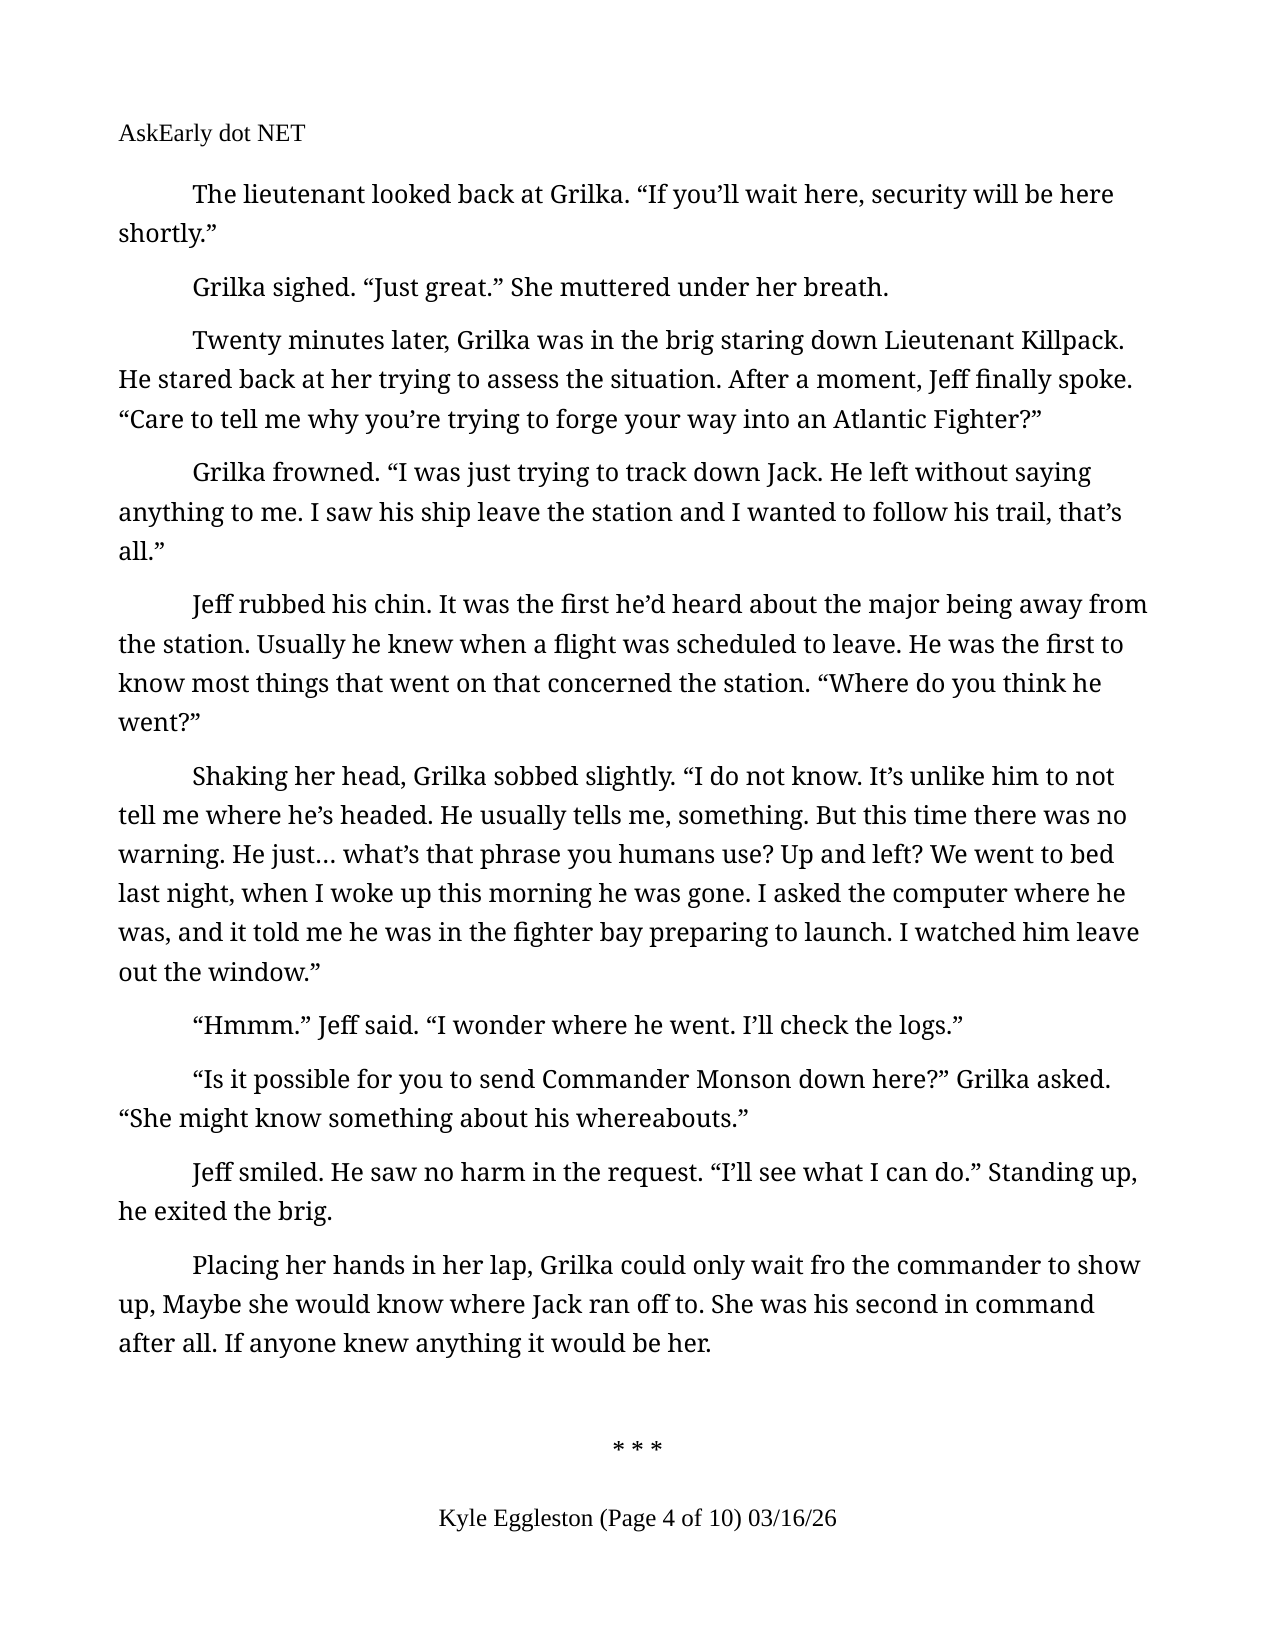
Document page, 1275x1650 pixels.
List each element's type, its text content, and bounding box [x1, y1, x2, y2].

text Twenty minutes later, Grilka was in the brig staring down Lieutenant Killpack. He stared back at her trying to assess the situation. After a moment, Jeff finally spoke. “Care to tell me why you’re trying to forge your way into an Atlantic Fighter?” [118, 323, 1157, 435]
text * * * [118, 1433, 1157, 1467]
text “Is it possible for you to send Commander Monson down here?” Grilka asked. “She might know something about his whereabouts.” [118, 1062, 1157, 1135]
text Shaking her head, Grilka sobbed slightly. “I do not know. It’s unlike him to not tell me where he’s headed. He usually tells me, something. But this time there was no warning. He just… what’s that phrase you humans use? Up and left? We went to bed last night, when I woke up this morning he was gone. I asked the computer where he was, and it told me he was in the fighter bay preparing to launch. I watched him leave out the window.” [118, 758, 1157, 988]
text Grilka sighed. “Just great.” She muttered under her breath. [118, 269, 1157, 303]
text Grilka frowned. “I was just trying to track down Jack. He left without saying anything to me. I saw his ship leave the station and I wanted to follow his trail, that’s all.” [118, 455, 1157, 567]
text “Hmmm.” Jeff said. “I wonder where he went. I’ll check the logs.” [118, 1008, 1157, 1042]
text Jeff smiled. He saw no harm in the request. “I’ll see what I can do.” Standing up, he exited the brig. [118, 1155, 1157, 1228]
text Placing her hands in her lap, Grilka could only wait fro the commander to show up, Maybe she would know where Jack ran off to. She was his second in command after all. If anyone knew anything it would be her. [118, 1248, 1157, 1360]
text The lieutenant looked back at Grilka. “If you’ll wait here, security will be here shortly.” [118, 176, 1157, 249]
text Jeff rubbed his chin. It was the first he’d heard about the major being away from the station. Usually he knew when a flight was scheduled to leave. He was the first to know most things that went on that concerned the station. “Where do you think he went?” [118, 587, 1157, 739]
